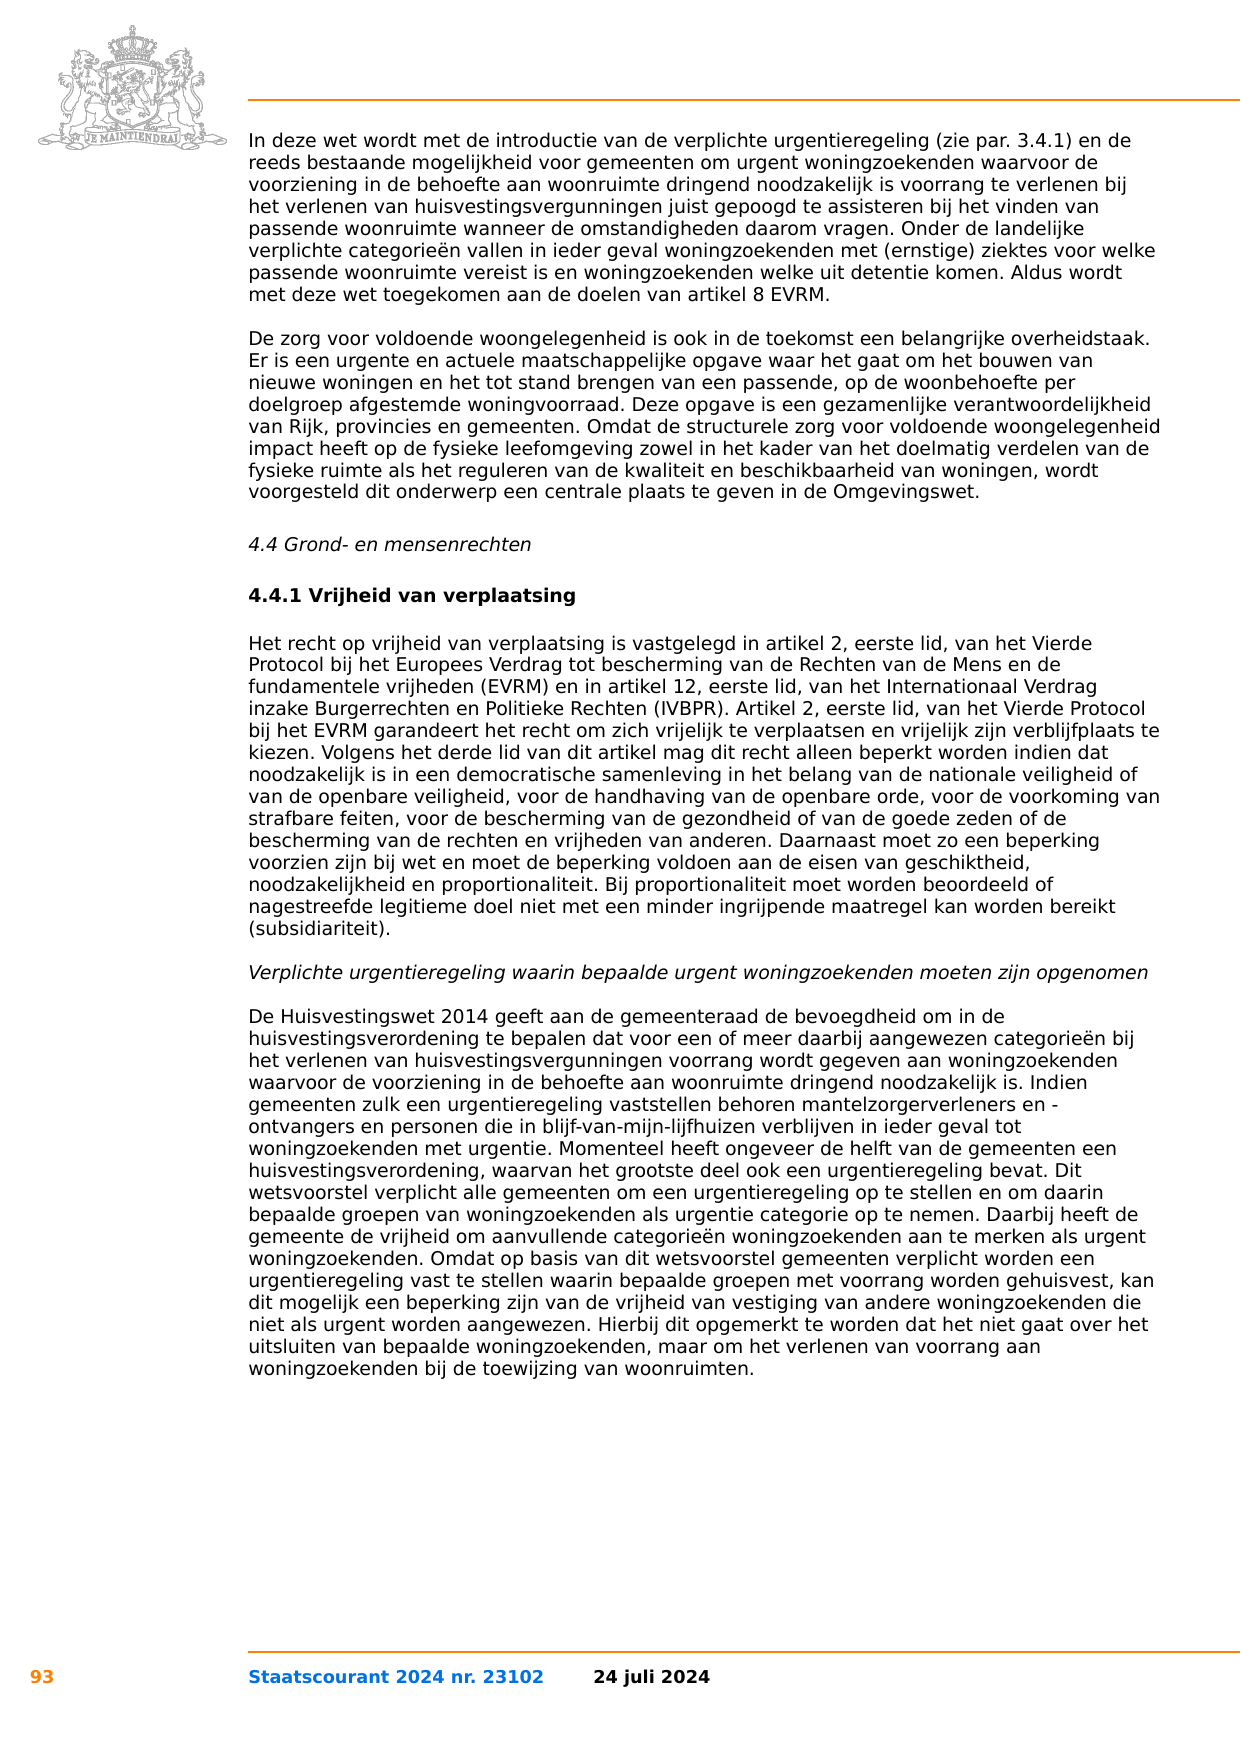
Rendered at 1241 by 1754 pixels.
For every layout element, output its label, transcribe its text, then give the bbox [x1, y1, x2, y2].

text Het recht op vrijheid van verplaatsing is vastgelegd in artikel 2, eerste lid, van het Vierde Protocol bij het Europees Verdrag tot bescherming van de Rechten van de Mens en de fundamentele vrijheden (EVRM) en in artikel 12, eerste lid, van het Internationaal Verdrag inzake Burgerrechten en Politieke Rechten (IVBPR). Artikel 2, eerste lid, van het Vierde Protocol bij het EVRM garandeert het recht om zich vrijelijk te verplaatsen en vrijelijk zijn verblijfplaats te kiezen. Volgens het derde lid van dit artikel mag dit recht alleen beperkt worden indien dat noodzakelijk is in een democratische samenleving in het belang van de nationale veiligheid of van de openbare veiligheid, voor de handhaving van de openbare orde, voor de voorkoming van strafbare feiten, voor de bescherming van de gezondheid of van de goede zeden of de bescherming van de rechten en vrijheden van anderen. Daarnaast moet zo een beperking voorzien zijn bij wet en moet de beperking voldoen aan de eisen van geschiktheid, noodzakelijkheid en proportionaliteit. Bij proportionaliteit moet worden beoordeeld of nagestreefde legitieme doel niet met een minder ingrijpende maatregel kan worden bereikt (subsidiariteit). [248, 632, 1163, 940]
text De zorg voor voldoende woongelegenheid is ook in de toekomst een belangrijke overheidstaak. Er is een urgente en actuele maatschappelijke opgave waar het gaat om het bouwen van nieuwe woningen en het tot stand brengen van een passende, op de woonbehoefte per doelgroep afgestemde woningvoorraad. Deze opgave is een gezamenlijke verantwoordelijkheid van Rijk, provincies en gemeenten. Omdat de structurele zorg voor voldoende woongelegenheid impact heeft op de fysieke leefomgeving zowel in het kader van het doelmatig verdelen van de fysieke ruimte als het reguleren van de kwaliteit en beschikbaarheid van woningen, wordt voorgesteld dit onderwerp een centrale plaats te geven in de Omgevingswet. [248, 328, 1163, 503]
picture [38, 25, 227, 150]
text De Huisvestingswet 2014 geeft aan de gemeenteraad de bevoegdheid om in de huisvestingsverordening te bepalen dat voor een of meer daarbij aangewezen categorieën bij het verlenen van huisvestingsvergunningen voorrang wordt gegeven aan woningzoekenden waarvoor de voorziening in de behoefte aan woonruimte dringend noodzakelijk is. Indien gemeenten zulk een urgentieregeling vaststellen behoren mantelzorgerverleners en -ontvangers en personen die in blijf-van-mijn-lijfhuizen verblijven in ieder geval tot woningzoekenden met urgentie. Momenteel heeft ongeveer de helft van de gemeenten een huisvestingsverordening, waarvan het grootste deel ook een urgentieregeling bevat. Dit wetsvoorstel verplicht alle gemeenten om een urgentieregeling op te stellen en om daarin bepaalde groepen van woningzoekenden als urgentie categorie op te nemen. Daarbij heeft de gemeente de vrijheid om aanvullende categorieën woningzoekenden aan te merken als urgent woningzoekenden. Omdat op basis van dit wetsvoorstel gemeenten verplicht worden een urgentieregeling vast te stellen waarin bepaalde groepen met voorrang worden gehuisvest, kan dit mogelijk een beperking zijn van de vrijheid van vestiging van andere woningzoekenden die niet als urgent worden aangewezen. Hierbij dit opgemerkt te worden dat het niet gaat over het uitsluiten van bepaalde woningzoekenden, maar om het verlenen van voorrang aan woningzoekenden bij de toewijzing van woonruimten. [248, 1006, 1163, 1379]
subtitle Verplichte urgentieregeling waarin bepaalde urgent woningzoekenden moeten zijn opgenomen [248, 962, 1163, 984]
subtitle 4.4.1 Vrijheid van verplaatsing [248, 585, 1163, 607]
subtitle 4.4 Grond- en mensenrechten [248, 533, 1163, 555]
text In deze wet wordt met de introductie van de verplichte urgentieregeling (zie par. 3.4.1) en de reeds bestaande mogelijkheid voor gemeenten om urgent woningzoekenden waarvoor de voorziening in de behoefte aan woonruimte dringend noodzakelijk is voorrang te verlenen bij het verlenen van huisvestingsvergunningen juist gepoogd te assisteren bij het vinden van passende woonruimte wanneer de omstandigheden daarom vragen. Onder de landelijke verplichte categorieën vallen in ieder geval woningzoekenden met (ernstige) ziektes voor welke passende woonruimte vereist is en woningzoekenden welke uit detentie komen. Aldus wordt met deze wet toegekomen aan de doelen van artikel 8 EVRM. [248, 130, 1163, 306]
